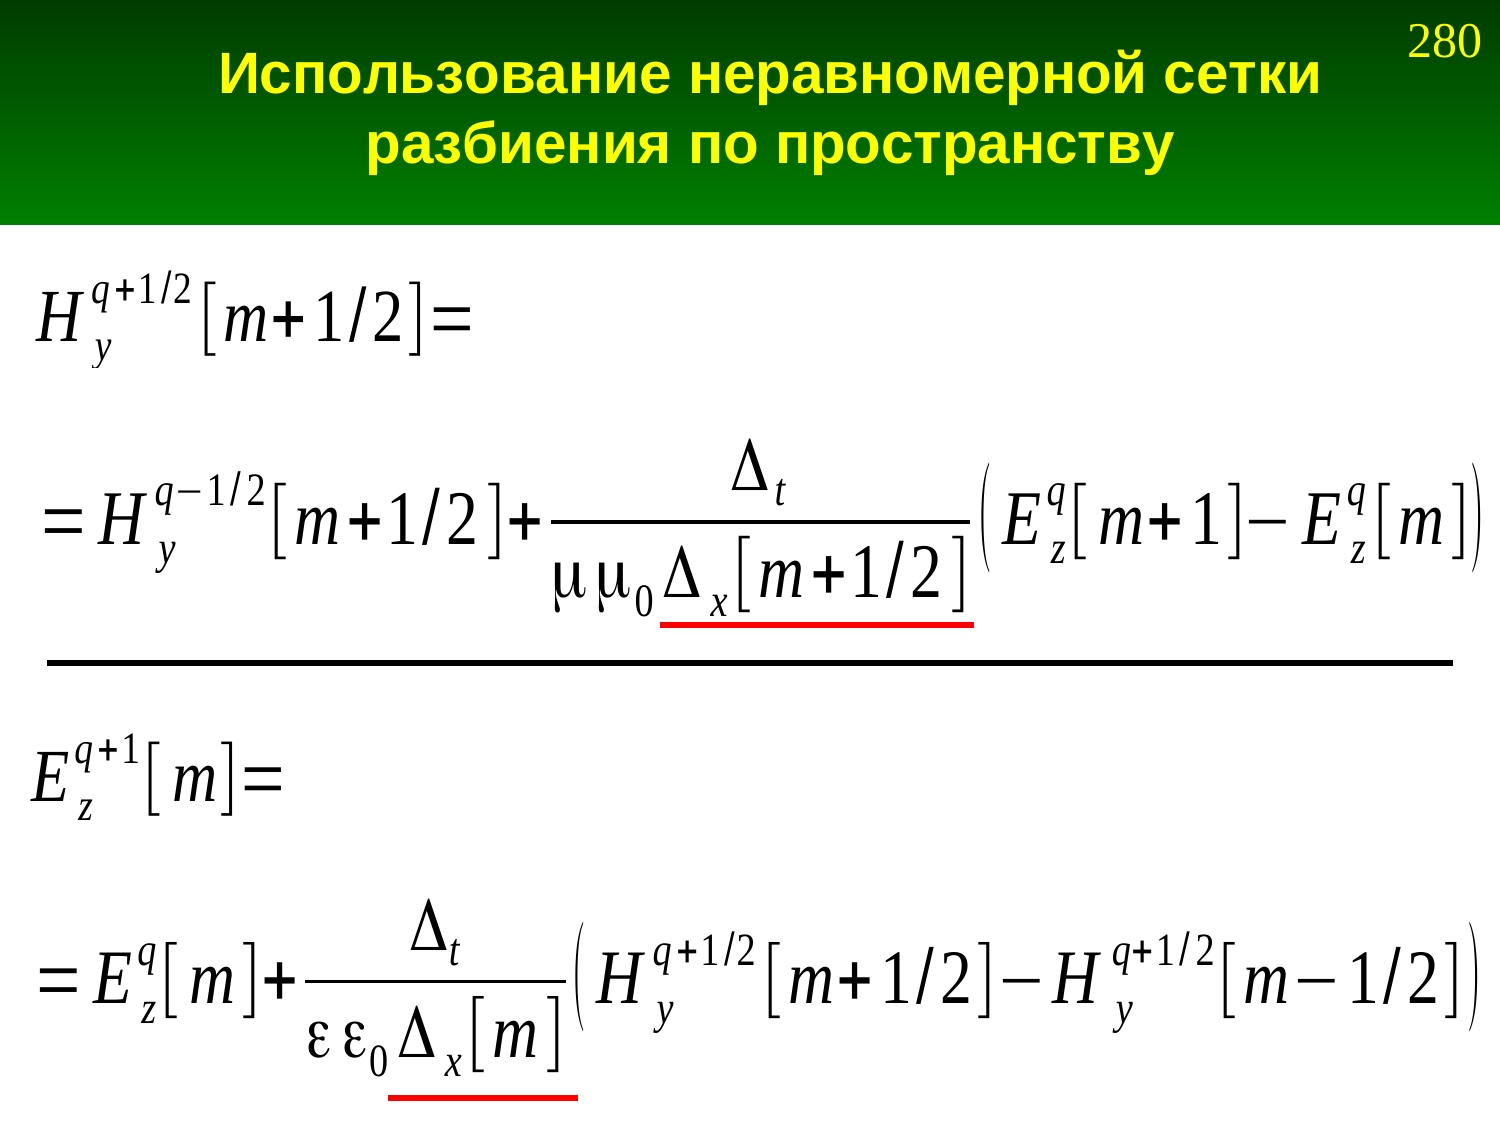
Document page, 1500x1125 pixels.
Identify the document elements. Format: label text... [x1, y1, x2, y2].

chart [17, 892, 1495, 1085]
title Использование неравномерной сетки разбиения по пространству [100, 7, 1441, 204]
chart [11, 721, 305, 828]
chart [16, 261, 494, 368]
chart [22, 432, 1499, 626]
